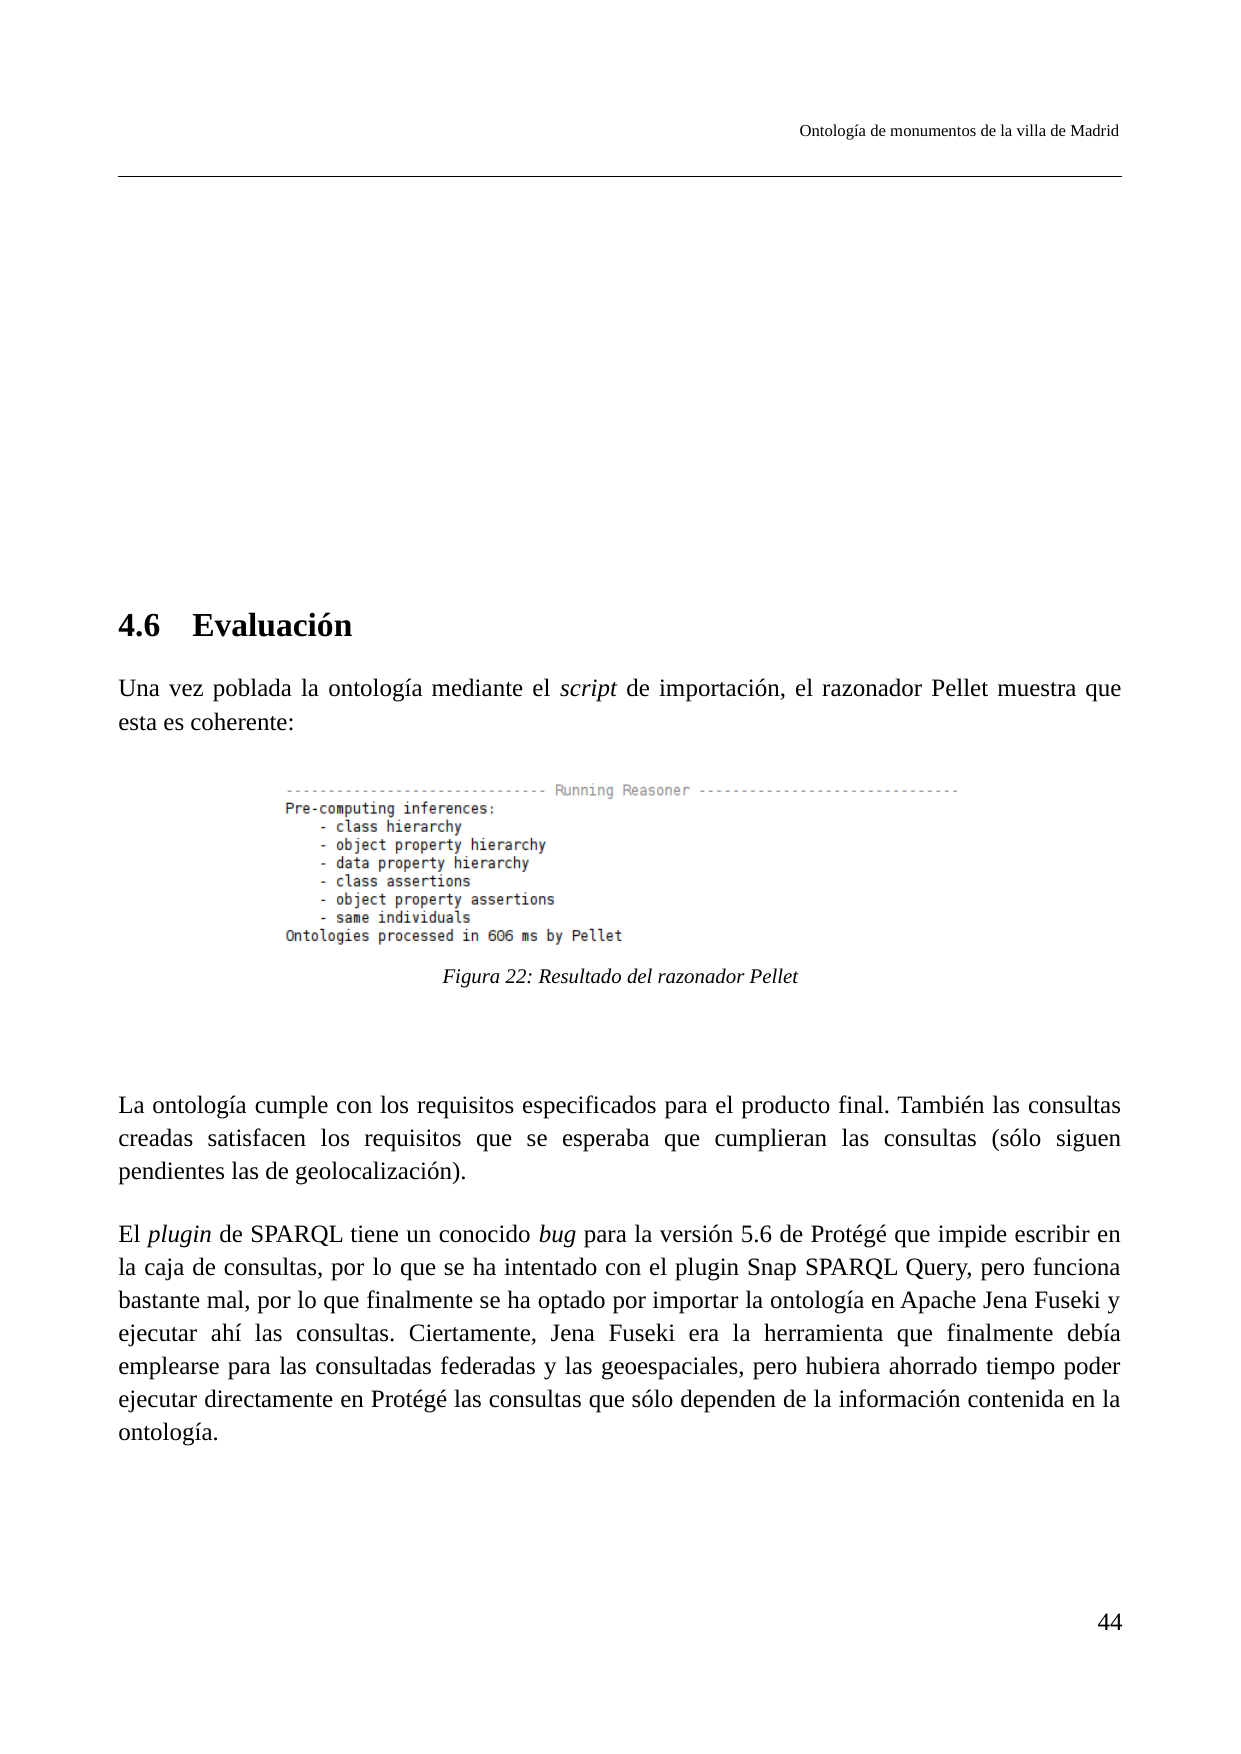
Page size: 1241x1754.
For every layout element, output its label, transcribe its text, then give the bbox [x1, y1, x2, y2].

text Una vez poblada la ontología mediante el script de importación, el razonador Pellet muestra que esta es coherente: [118, 673, 1122, 735]
text El plugin de SPARQL tiene un conocido bug para la versión 5.6 de Protégé que impide escribir en la caja de consultas, por lo que se ha intentado con el plugin Snap SPARQL Query, pero funciona bastante mal, por lo que finalmente se ha optado por importar la ontología en Apache Jena Fuseki y ejecutar ahí las consultas. Ciertamente, Jena Fuseki era la herramienta que finalmente debía emplearse para las consultadas federadas y las geoespaciales, pero hubiera ahorrado tiempo poder ejecutar directamente en Protégé las consultas que sólo dependen de la información contenida en la ontología. [118, 1219, 1122, 1446]
text La ontología cumple con los requisitos especificados para el producto final. También las consultas creadas satisfacen los requisitos que se esperaba que cumplieran las consultas (sólo siguen pendientes las de geolocalización). [118, 1090, 1122, 1184]
picture [271, 782, 969, 952]
subtitle Evaluación [118, 605, 1122, 643]
text Figura 22: Resultado del razonador Pellet [271, 952, 969, 988]
